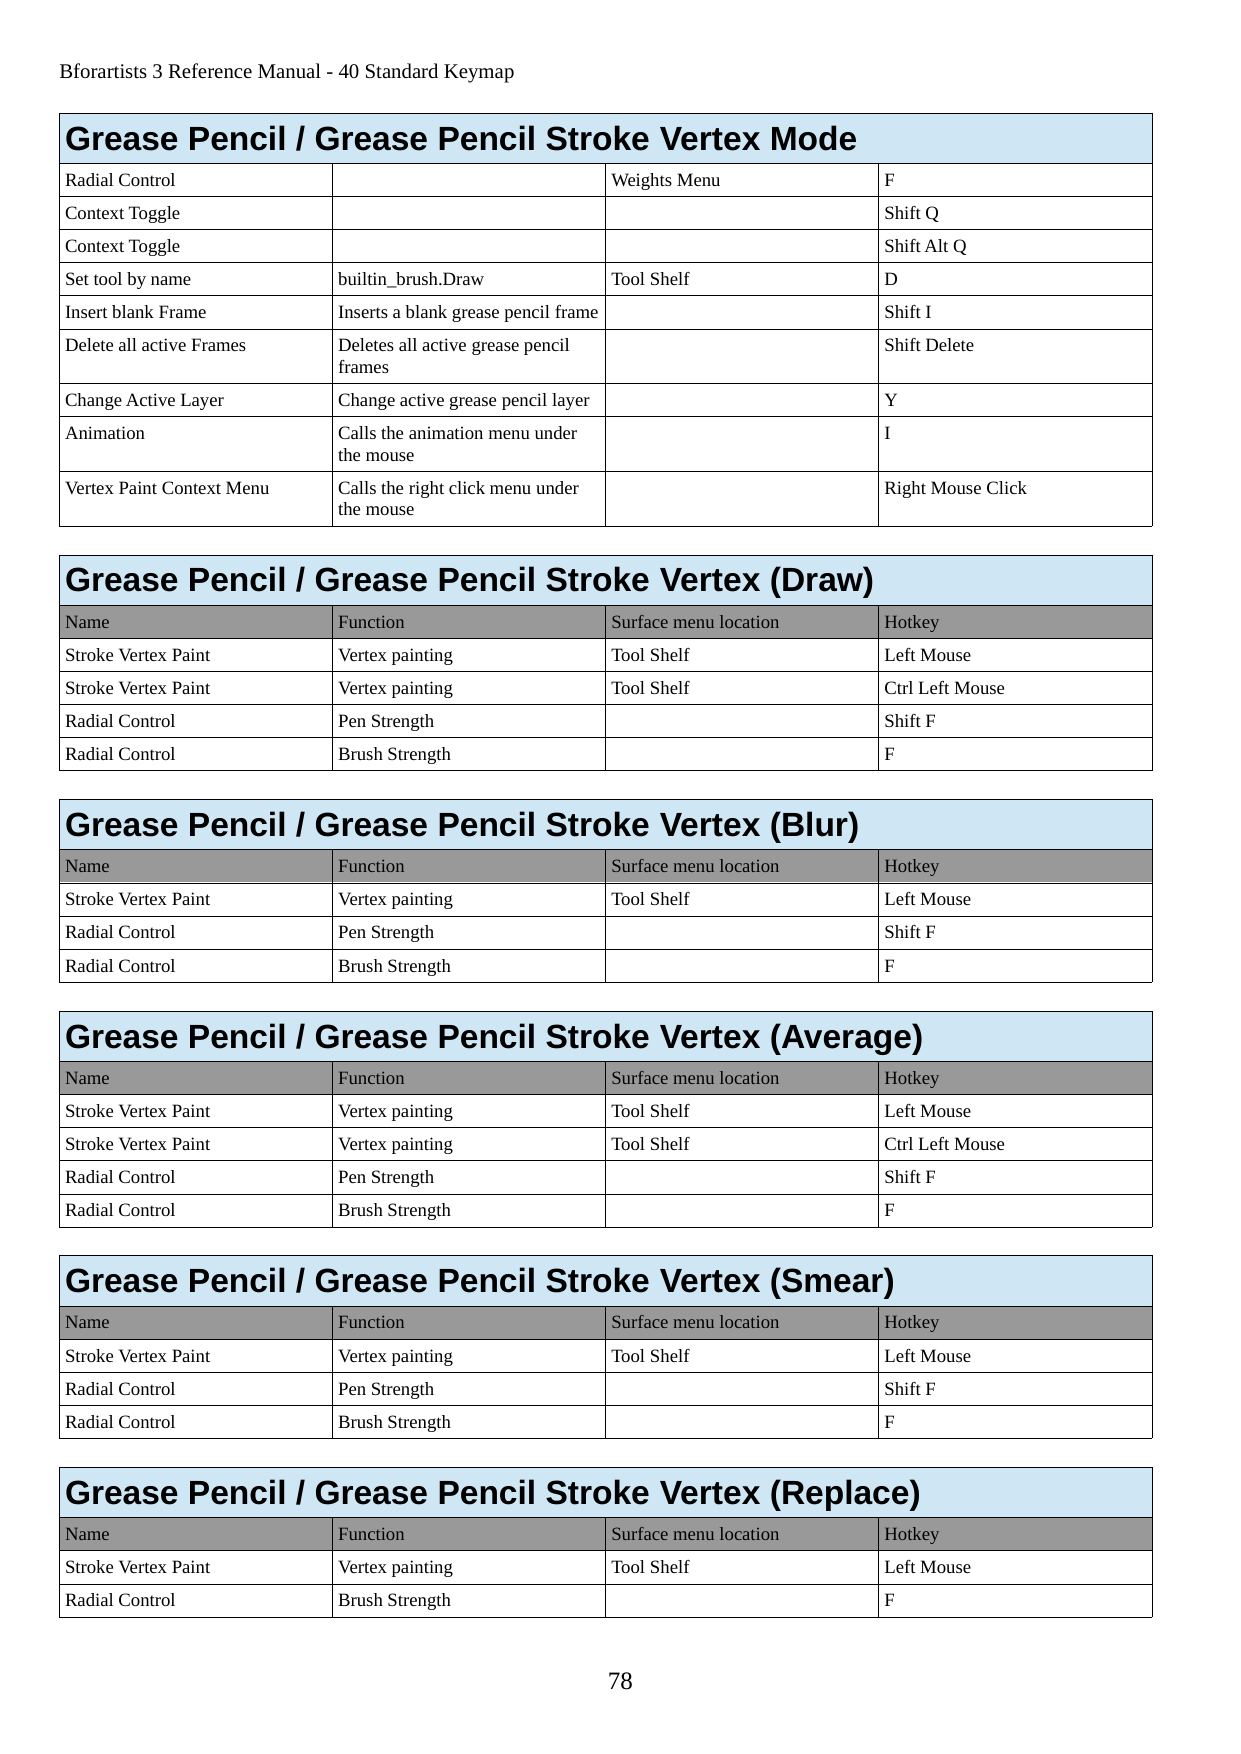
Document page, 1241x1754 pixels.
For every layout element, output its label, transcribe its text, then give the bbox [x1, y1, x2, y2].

table_cell Stroke Vertex Paint [60, 639, 332, 671]
table_cell [606, 738, 878, 770]
table_cell Vertex painting [333, 1128, 605, 1160]
table_cell Tool Shelf [606, 1128, 878, 1160]
table_cell Ctrl Left Mouse [879, 1128, 1152, 1160]
table_cell Pen Strength [333, 1373, 605, 1405]
table_cell Radial Control [60, 1373, 332, 1405]
table_cell Tool Shelf [606, 672, 878, 704]
table_cell Context Toggle [60, 230, 332, 262]
table_cell [606, 1195, 878, 1227]
table_cell Vertex painting [333, 884, 605, 916]
table_cell Weights Menu [606, 164, 878, 196]
table_cell Stroke Vertex Paint [60, 672, 332, 704]
table_cell Tool Shelf [606, 263, 878, 295]
table_cell Hotkey [879, 850, 1152, 882]
table_cell Pen Strength [333, 705, 605, 737]
table_cell Tool Shelf [606, 1551, 878, 1583]
table_cell Change Active Layer [60, 384, 332, 416]
table_cell Delete all active Frames [60, 330, 332, 383]
table_cell Shift F [879, 705, 1152, 737]
table_header Grease Pencil / Grease Pencil Stroke Vertex (Draw) [60, 556, 1152, 605]
table_header Grease Pencil / Grease Pencil Stroke Vertex (Blur) [60, 800, 1152, 849]
table_cell Calls the animation menu under the mouse [333, 417, 605, 471]
table_cell Left Mouse [879, 1095, 1152, 1127]
table_cell Right Mouse Click [879, 472, 1152, 526]
table_cell Vertex painting [333, 672, 605, 704]
table_cell Stroke Vertex Paint [60, 884, 332, 916]
table_cell Function [333, 1307, 605, 1339]
table_cell Surface menu location [606, 1518, 878, 1550]
table_cell Function [333, 606, 605, 638]
table_cell Brush Strength [333, 1585, 605, 1617]
table_cell Y [879, 384, 1152, 416]
table_cell Vertex painting [333, 639, 605, 671]
table_cell Shift Delete [879, 330, 1152, 383]
table_cell builtin_brush.Draw [333, 263, 605, 295]
table_cell Context Toggle [60, 197, 332, 229]
table_cell Shift F [879, 1161, 1152, 1193]
table_cell [606, 917, 878, 949]
table_cell [606, 1406, 878, 1438]
table_cell Inserts a blank grease pencil frame [333, 296, 605, 328]
table_cell Left Mouse [879, 639, 1152, 671]
table_cell Brush Strength [333, 738, 605, 770]
table_cell Name [60, 1062, 332, 1094]
table_cell F [879, 1585, 1152, 1617]
table_cell [606, 330, 878, 383]
table_cell [606, 1161, 878, 1193]
table_cell Radial Control [60, 164, 332, 196]
table_cell [606, 417, 878, 471]
table_cell Hotkey [879, 606, 1152, 638]
table_cell Vertex painting [333, 1340, 605, 1372]
table_cell Function [333, 1062, 605, 1094]
table_cell Radial Control [60, 1195, 332, 1227]
table_cell Radial Control [60, 917, 332, 949]
table_cell Surface menu location [606, 850, 878, 882]
table_cell Set tool by name [60, 263, 332, 295]
table_cell Left Mouse [879, 1340, 1152, 1372]
table_cell Shift Q [879, 197, 1152, 229]
table_cell [606, 230, 878, 262]
table_cell Function [333, 1518, 605, 1550]
table_cell Brush Strength [333, 950, 605, 982]
table_cell Shift F [879, 917, 1152, 949]
table_cell Radial Control [60, 738, 332, 770]
table_cell Shift Alt Q [879, 230, 1152, 262]
table_header Grease Pencil / Grease Pencil Stroke Vertex (Replace) [60, 1468, 1152, 1517]
table_cell I [879, 417, 1152, 471]
table_cell Hotkey [879, 1518, 1152, 1550]
table_cell Radial Control [60, 950, 332, 982]
table_cell Tool Shelf [606, 1095, 878, 1127]
table_cell F [879, 738, 1152, 770]
table_cell [333, 164, 605, 196]
table_cell Name [60, 850, 332, 882]
table_cell Name [60, 1307, 332, 1339]
table_header Grease Pencil / Grease Pencil Stroke Vertex (Smear) [60, 1256, 1152, 1306]
table_cell Radial Control [60, 1585, 332, 1617]
table_cell Animation [60, 417, 332, 471]
table_cell Calls the right click menu under the mouse [333, 472, 605, 526]
table_cell [606, 705, 878, 737]
table_cell Radial Control [60, 1406, 332, 1438]
table_cell Name [60, 606, 332, 638]
table_header Grease Pencil / Grease Pencil Stroke Vertex Mode [60, 114, 1152, 163]
table_cell Ctrl Left Mouse [879, 672, 1152, 704]
table_cell Vertex painting [333, 1095, 605, 1127]
table_cell Brush Strength [333, 1195, 605, 1227]
table_cell Stroke Vertex Paint [60, 1551, 332, 1583]
table_cell Shift F [879, 1373, 1152, 1405]
table_cell Insert blank Frame [60, 296, 332, 328]
table_cell F [879, 164, 1152, 196]
table_cell [606, 384, 878, 416]
table_cell Change active grease pencil layer [333, 384, 605, 416]
table_cell [606, 197, 878, 229]
table_cell Tool Shelf [606, 884, 878, 916]
table_cell Shift I [879, 296, 1152, 328]
table_cell Vertex Paint Context Menu [60, 472, 332, 526]
table_cell Brush Strength [333, 1406, 605, 1438]
table_cell Tool Shelf [606, 639, 878, 671]
table_cell Pen Strength [333, 917, 605, 949]
table_header Grease Pencil / Grease Pencil Stroke Vertex (Average) [60, 1012, 1152, 1061]
table_cell Stroke Vertex Paint [60, 1095, 332, 1127]
table_cell [333, 230, 605, 262]
table_cell Radial Control [60, 1161, 332, 1193]
table_cell Pen Strength [333, 1161, 605, 1193]
table_cell Function [333, 850, 605, 882]
table_cell [606, 1585, 878, 1617]
table_cell [606, 950, 878, 982]
table_cell Hotkey [879, 1307, 1152, 1339]
table_cell Left Mouse [879, 884, 1152, 916]
table_cell Surface menu location [606, 1062, 878, 1094]
table_cell Name [60, 1518, 332, 1550]
table_cell Stroke Vertex Paint [60, 1340, 332, 1372]
table_cell Surface menu location [606, 606, 878, 638]
table_cell Tool Shelf [606, 1340, 878, 1372]
table_cell Surface menu location [606, 1307, 878, 1339]
table_cell Radial Control [60, 705, 332, 737]
table_cell Hotkey [879, 1062, 1152, 1094]
table_cell F [879, 950, 1152, 982]
table_cell F [879, 1195, 1152, 1227]
table_cell D [879, 263, 1152, 295]
table_cell Vertex painting [333, 1551, 605, 1583]
table_cell [606, 1373, 878, 1405]
table_cell Left Mouse [879, 1551, 1152, 1583]
table_cell [606, 472, 878, 526]
table_cell [333, 197, 605, 229]
table_cell [606, 296, 878, 328]
table_cell Deletes all active grease pencil frames [333, 330, 605, 383]
table_cell Stroke Vertex Paint [60, 1128, 332, 1160]
table_cell F [879, 1406, 1152, 1438]
